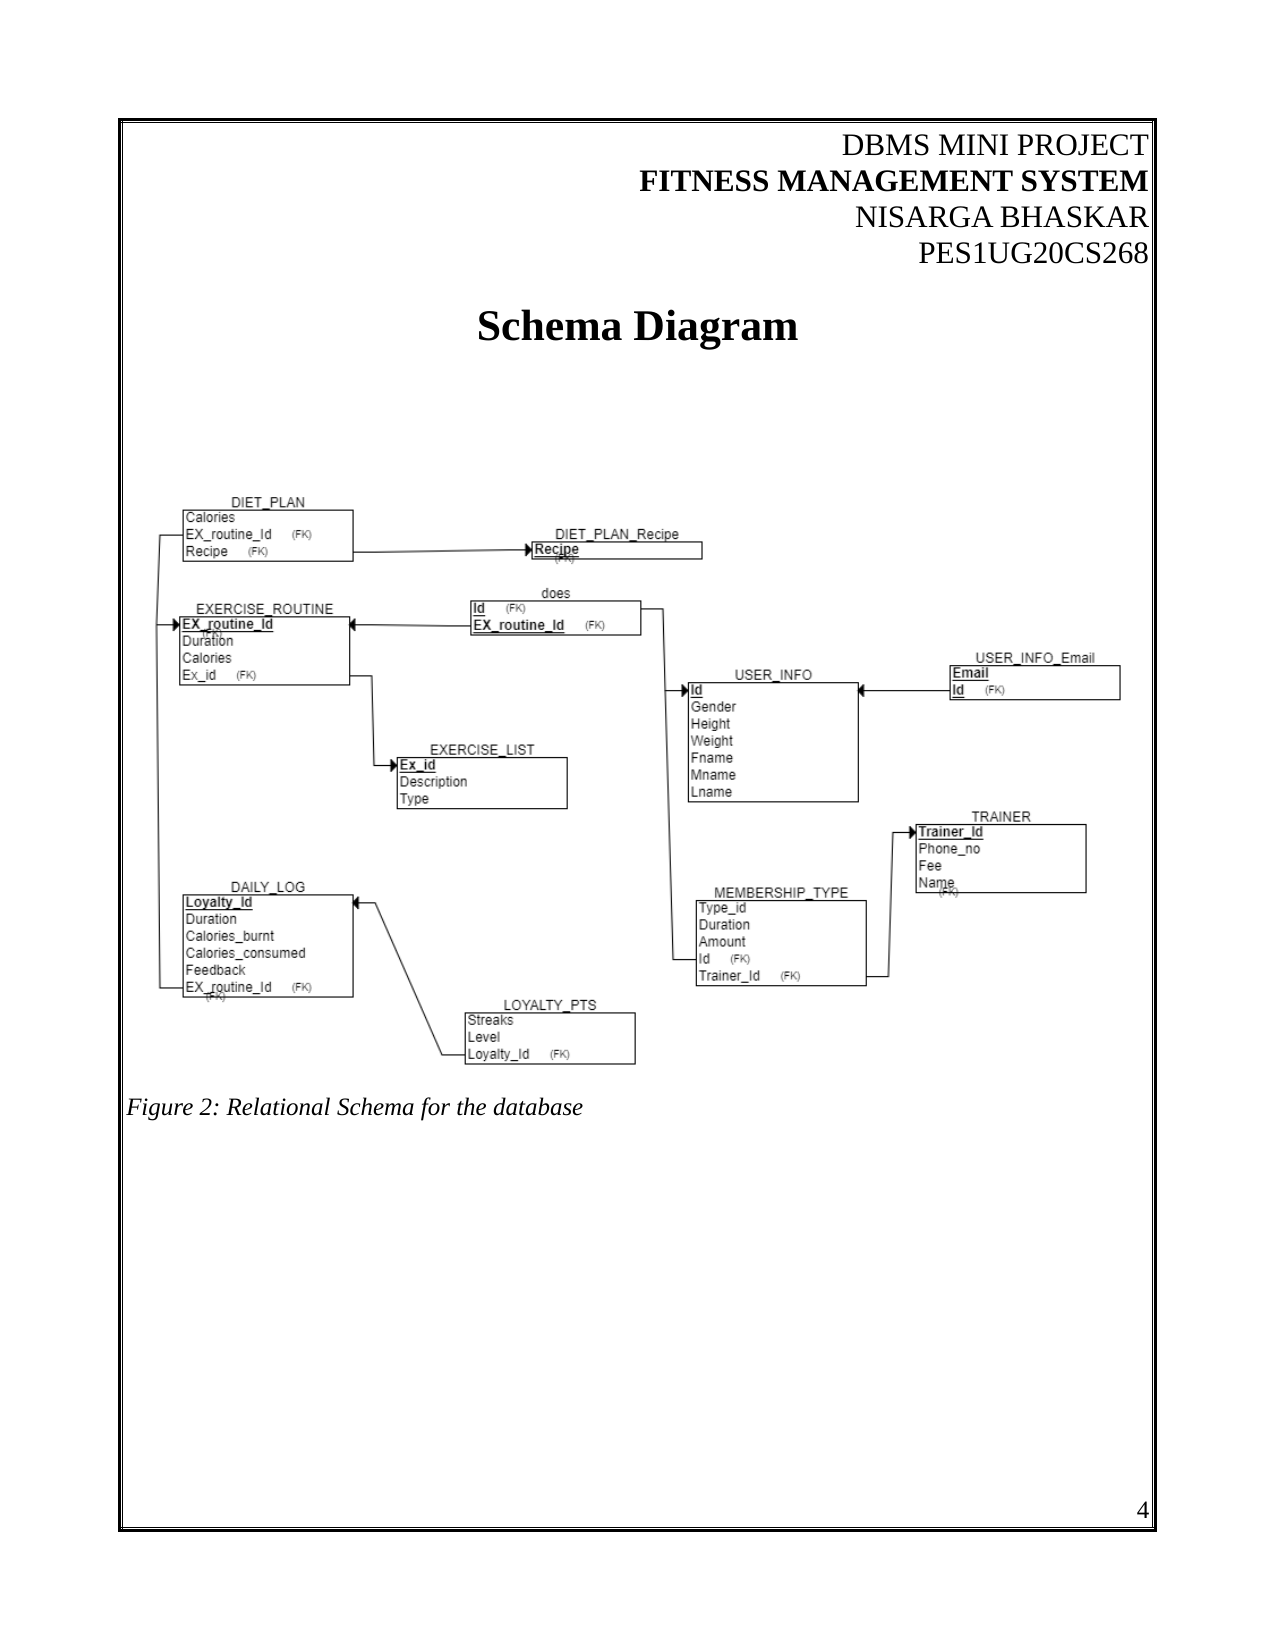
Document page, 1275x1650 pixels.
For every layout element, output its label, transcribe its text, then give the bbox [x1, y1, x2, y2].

text Schema Diagram [126, 299, 1149, 349]
text Figure 2: Relational Schema for the database [126, 1093, 1149, 1121]
picture [126, 462, 1149, 1093]
